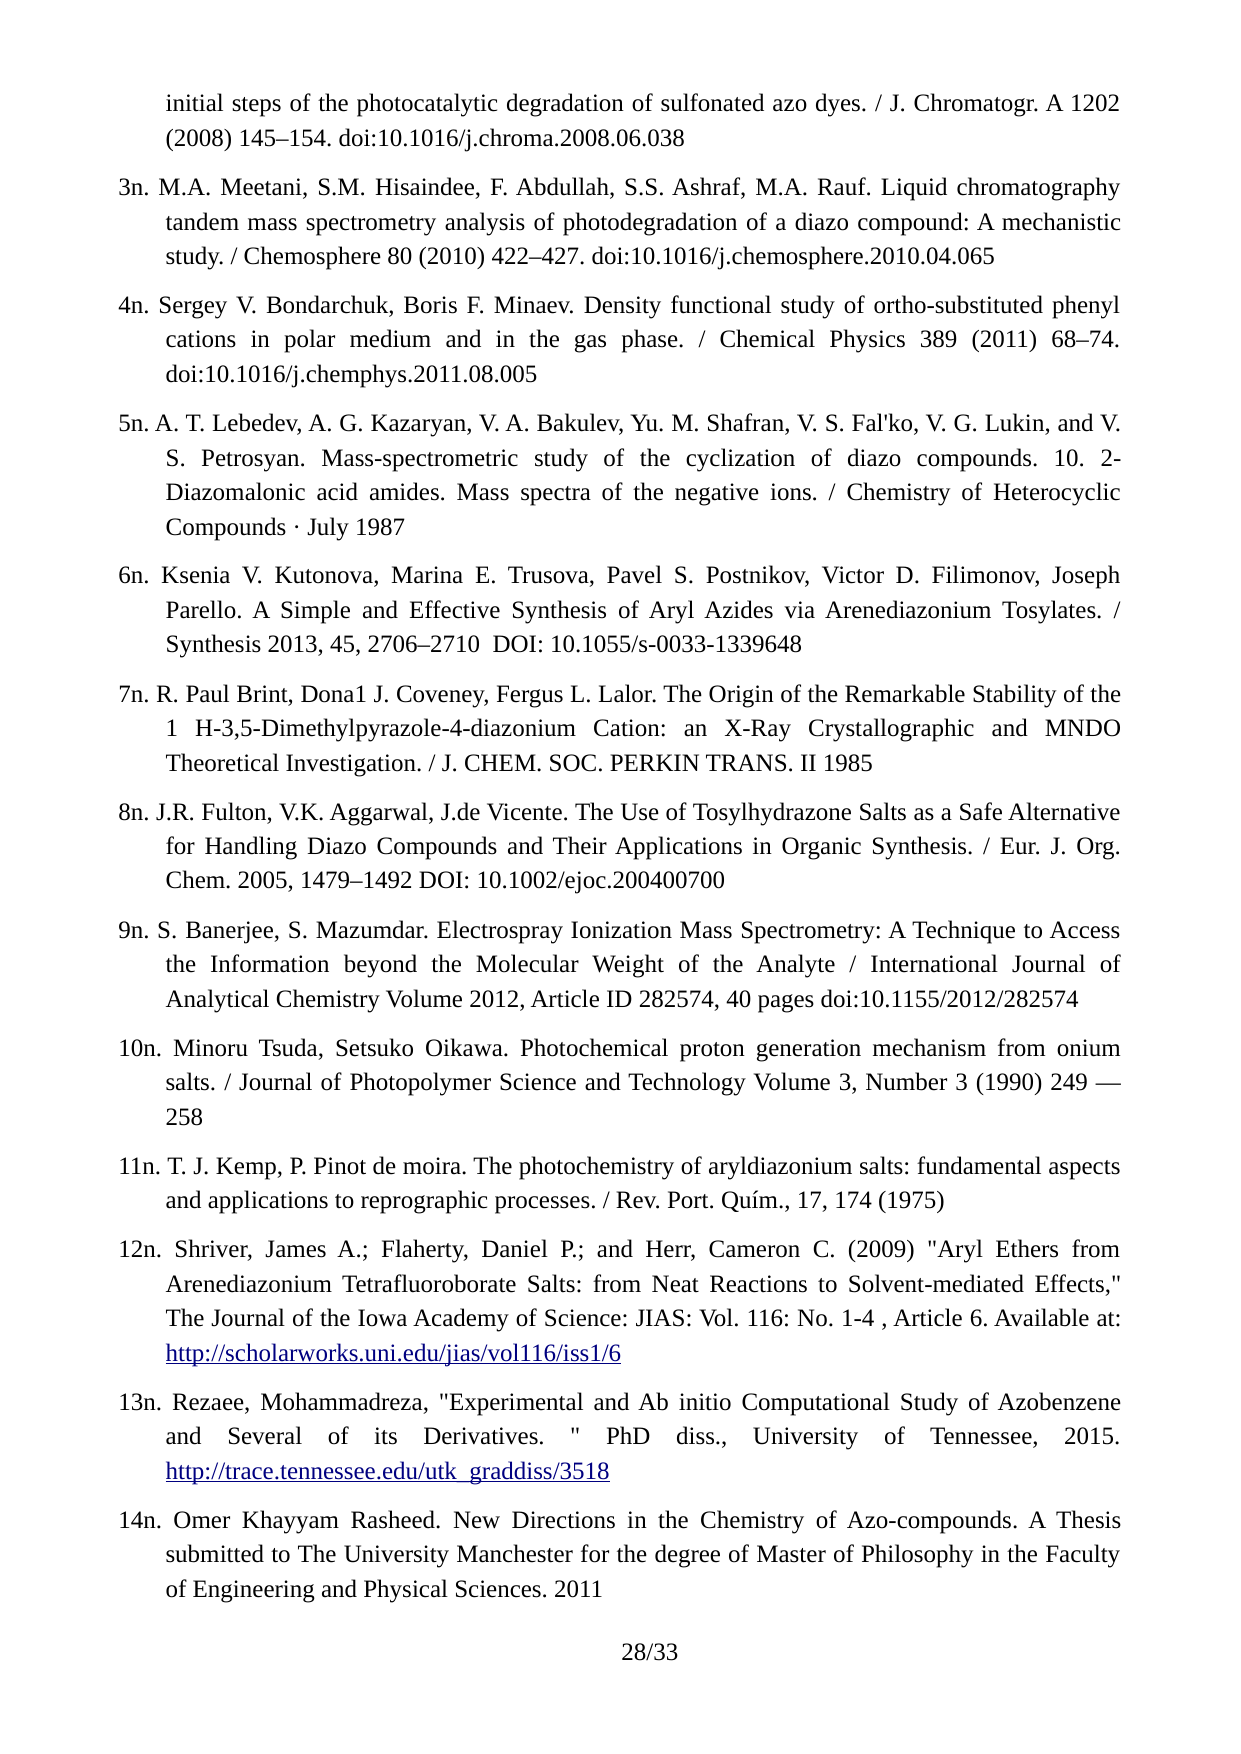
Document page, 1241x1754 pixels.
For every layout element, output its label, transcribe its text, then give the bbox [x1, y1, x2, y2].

text initial steps of the photocatalytic degradation of sulfonated azo dyes. / J. Chromatogr. A 1202 (2008) 145–154. doi:10.1016/j.chroma.2008.06.038 [118, 88, 1122, 152]
text 10n. Minoru Tsuda, Setsuko Oikawa. Photochemical proton generation mechanism from onium salts. / Journal of Photopolymer Science and Technology Volume 3, Number 3 (1990) 249 — 258 [118, 1033, 1122, 1130]
text 4n. Sergey V. Bondarchuk, Boris F. Minaev. Density functional study of ortho-substituted phenyl cations in polar medium and in the gas phase. / Chemical Physics 389 (2011) 68–74. doi:10.1016/j.chemphys.2011.08.005 [118, 290, 1122, 388]
text 13n. Rezaee, Mohammadreza, "Experimental and Ab initio Computational Study of Azobenzene and Several of its Derivatives. " PhD diss., University of Tennessee, 2015. http://trace.tennessee.edu/utk_graddiss/3518 [118, 1387, 1122, 1484]
text 5n. A. T. Lebedev, A. G. Kazaryan, V. A. Bakulev, Yu. M. Shafran, V. S. Fal'ko, V. G. Lukin, and V. S. Petrosyan. Mass-spectrometric study of the cyclization of diazo compounds. 10. 2-Diazomalonic acid amides. Mass spectra of the negative ions. / Chemistry of Heterocyclic Compounds · July 1987 [118, 408, 1122, 540]
text 12n. Shriver, James A.; Flaherty, Daniel P.; and Herr, Cameron C. (2009) "Aryl Ethers from Arenediazonium Tetrafluoroborate Salts: from Neat Reactions to Solvent-mediated Effects," The Journal of the Iowa Academy of Science: JIAS: Vol. 116: No. 1-4 , Article 6. Available at: http://scholarworks.uni.edu/jias/vol116/iss1/6 [118, 1234, 1122, 1366]
text 8n. J.R. Fulton, V.K. Aggarwal, J.de Vicente. The Use of Tosylhydrazone Salts as a Safe Alternative for Handling Diazo Compounds and Their Applications in Organic Synthesis. / Eur. J. Org. Chem. 2005, 1479–1492 DOI: 10.1002/ejoc.200400700 [118, 797, 1122, 894]
text 7n. R. Paul Brint, Dona1 J. Coveney, Fergus L. Lalor. The Origin of the Remarkable Stability of the 1 H-3,5-Dimethylpyrazole-4-diazonium Cation: an X-Ray Crystallographic and MNDO Theoretical Investigation. / J. CHEM. SOC. PERKIN TRANS. II 1985 [118, 679, 1122, 776]
text 9n. S. Banerjee, S. Mazumdar. Electrospray Ionization Mass Spectrometry: A Technique to Access the Information beyond the Molecular Weight of the Analyte / International Journal of Analytical Chemistry Volume 2012, Article ID 282574, 40 pages doi:10.1155/2012/282574 [118, 915, 1122, 1012]
text 6n. Ksenia V. Kutonova, Marina E. Trusova, Pavel S. Postnikov, Victor D. Filimonov, Joseph Parello. A Simple and Effective Synthesis of Aryl Azides via Arenediazonium Tosylates. / Synthesis 2013, 45, 2706–2710 DOI: 10.1055/s-0033-1339648 [118, 561, 1122, 658]
text 14n. Omer Khayyam Rasheed. New Directions in the Chemistry of Azo-compounds. A Thesis submitted to The University Manchester for the degree of Master of Philosophy in the Faculty of Engineering and Physical Sciences. 2011 [118, 1505, 1122, 1602]
text 3n. M.A. Meetani, S.M. Hisaindee, F. Abdullah, S.S. Ashraf, M.A. Rauf. Liquid chromatography tandem mass spectrometry analysis of photodegradation of a diazo compound: A mechanistic study. / Chemosphere 80 (2010) 422–427. doi:10.1016/j.chemosphere.2010.04.065 [118, 172, 1122, 270]
text 11n. T. J. Kemp, P. Pinot de moira. The photochemistry of aryldiazonium salts: fundamental aspects and applications to reprographic processes. / Rev. Port. Quím., 17, 174 (1975) [118, 1151, 1122, 1214]
